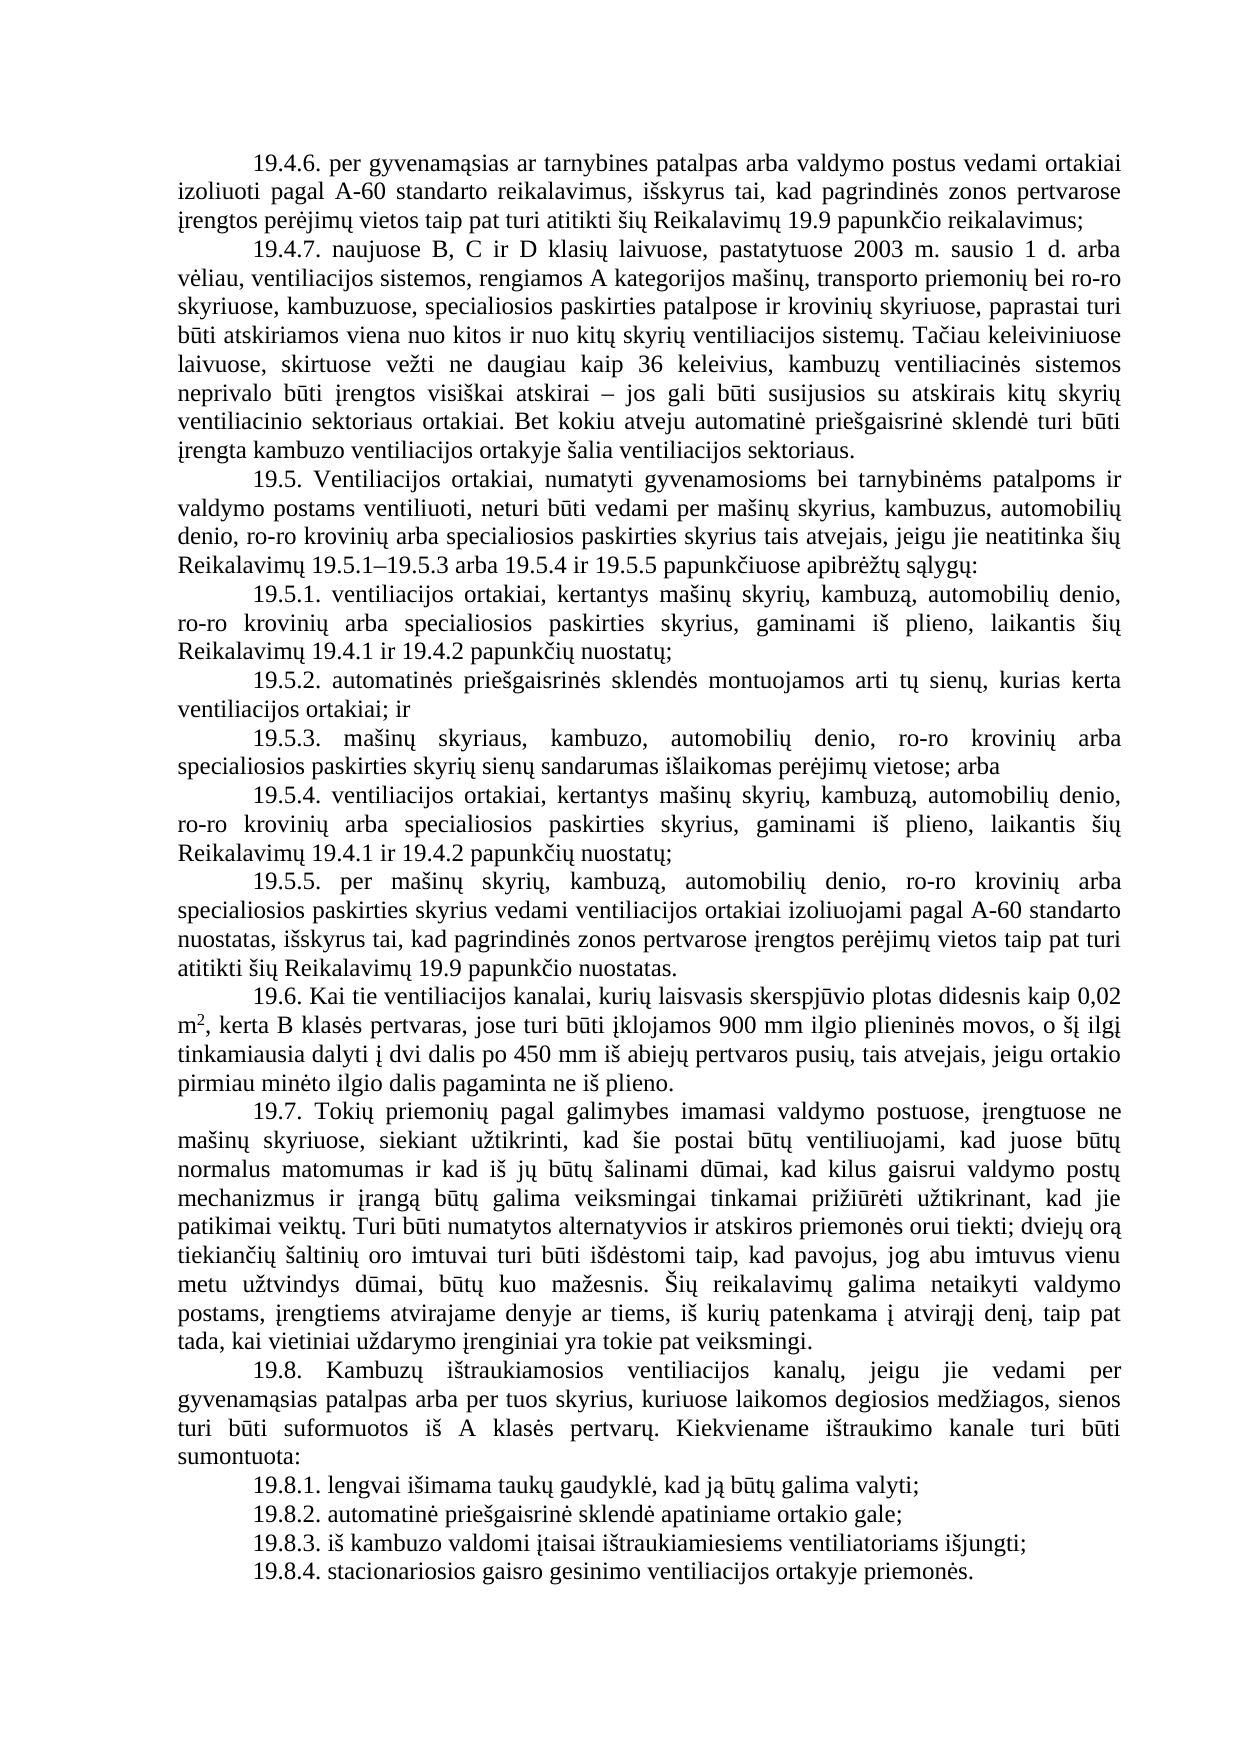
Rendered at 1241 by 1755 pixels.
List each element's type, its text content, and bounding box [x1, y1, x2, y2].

text 19.8.3. iš kambuzo valdomi įtaisai ištraukiamiesiems ventiliatoriams išjungti; [177, 1528, 1122, 1556]
text 19.7. Tokių priemonių pagal galimybes imamasi valdymo postuose, įrengtuose ne mašinų skyriuose, siekiant užtikrinti, kad šie postai būtų ventiliuojami, kad juose būtų normalus matomumas ir kad iš jų būtų šalinami dūmai, kad kilus gaisrui valdymo postų mechanizmus ir įrangą būtų galima veiksmingai tinkamai prižiūrėti užtikrinant, kad jie patikimai veiktų. Turi būti numatytos alternatyvios ir atskiros priemonės orui tiekti; dviejų orą tiekiančių šaltinių oro imtuvai turi būti išdėstomi taip, kad pavojus, jog abu imtuvus vienu metu užtvindys dūmai, būtų kuo mažesnis. Šių reikalavimų galima netaikyti valdymo postams, įrengtiems atvirajame denyje ar tiems, iš kurių patenkama į atvirąjį denį, taip pat tada, kai vietiniai uždarymo įrenginiai yra tokie pat veiksmingi. [177, 1096, 1122, 1355]
text 19.5.5. per mašinų skyrių, kambuzą, automobilių denio, ro-ro krovinių arba specialiosios paskirties skyrius vedami ventiliacijos ortakiai izoliuojami pagal A-60 standarto nuostatas, išskyrus tai, kad pagrindinės zonos pertvarose įrengtos perėjimų vietos taip pat turi atitikti šių Reikalavimų 19.9 papunkčio nuostatas. [177, 866, 1122, 981]
text 19.6. Kai tie ventiliacijos kanalai, kurių laisvasis skerspjūvio plotas didesnis kaip 0,02 m2, kerta B klasės pertvaras, jose turi būti įklojamos 900 mm ilgio plieninės movos, o šį ilgį tinkamiausia dalyti į dvi dalis po 450 mm iš abiejų pertvaros pusių, tais atvejais, jeigu ortakio pirmiau minėto ilgio dalis pagaminta ne iš plieno. [177, 981, 1122, 1096]
text 19.5. Ventiliacijos ortakiai, numatyti gyvenamosioms bei tarnybinėms patalpoms ir valdymo postams ventiliuoti, neturi būti vedami per mašinų skyrius, kambuzus, automobilių denio, ro-ro krovinių arba specialiosios paskirties skyrius tais atvejais, jeigu jie neatitinka šių Reikalavimų 19.5.1–19.5.3 arba 19.5.4 ir 19.5.5 papunkčiuose apibrėžtų sąlygų: [177, 464, 1122, 579]
text 19.4.7. naujuose B, C ir D klasių laivuose, pastatytuose 2003 m. sausio 1 d. arba vėliau, ventiliacijos sistemos, rengiamos A kategorijos mašinų, transporto priemonių bei ro-ro skyriuose, kambuzuose, specialiosios paskirties patalpose ir krovinių skyriuose, paprastai turi būti atskiriamos viena nuo kitos ir nuo kitų skyrių ventiliacijos sistemų. Tačiau keleiviniuose laivuose, skirtuose vežti ne daugiau kaip 36 keleivius, kambuzų ventiliacinės sistemos neprivalo būti įrengtos visiškai atskirai – jos gali būti susijusios su atskirais kitų skyrių ventiliacinio sektoriaus ortakiai. Bet kokiu atveju automatinė priešgaisrinė sklendė turi būti įrengta kambuzo ventiliacijos ortakyje šalia ventiliacijos sektoriaus. [177, 234, 1122, 464]
text 19.8.4. stacionariosios gaisro gesinimo ventiliacijos ortakyje priemonės. [177, 1556, 1122, 1585]
text 19.5.4. ventiliacijos ortakiai, kertantys mašinų skyrių, kambuzą, automobilių denio, ro-ro krovinių arba specialiosios paskirties skyrius, gaminami iš plieno, laikantis šių Reikalavimų 19.4.1 ir 19.4.2 papunkčių nuostatų; [177, 780, 1122, 866]
text 19.4.6. per gyvenamąsias ar tarnybines patalpas arba valdymo postus vedami ortakiai izoliuoti pagal A-60 standarto reikalavimus, išskyrus tai, kad pagrindinės zonos pertvarose įrengtos perėjimų vietos taip pat turi atitikti šių Reikalavimų 19.9 papunkčio reikalavimus; [177, 148, 1122, 234]
text 19.8.2. automatinė priešgaisrinė sklendė apatiniame ortakio gale; [177, 1499, 1122, 1528]
text 19.8. Kambuzų ištraukiamosios ventiliacijos kanalų, jeigu jie vedami per gyvenamąsias patalpas arba per tuos skyrius, kuriuose laikomos degiosios medžiagos, sienos turi būti suformuotos iš A klasės pertvarų. Kiekviename ištraukimo kanale turi būti sumontuota: [177, 1355, 1122, 1470]
text 19.8.1. lengvai išimama taukų gaudyklė, kad ją būtų galima valyti; [177, 1470, 1122, 1499]
text 19.5.3. mašinų skyriaus, kambuzo, automobilių denio, ro-ro krovinių arba specialiosios paskirties skyrių sienų sandarumas išlaikomas perėjimų vietose; arba [177, 723, 1122, 780]
text 19.5.2. automatinės priešgaisrinės sklendės montuojamos arti tų sienų, kurias kerta ventiliacijos ortakiai; ir [177, 665, 1122, 723]
text 19.5.1. ventiliacijos ortakiai, kertantys mašinų skyrių, kambuzą, automobilių denio, ro-ro krovinių arba specialiosios paskirties skyrius, gaminami iš plieno, laikantis šių Reikalavimų 19.4.1 ir 19.4.2 papunkčių nuostatų; [177, 579, 1122, 665]
